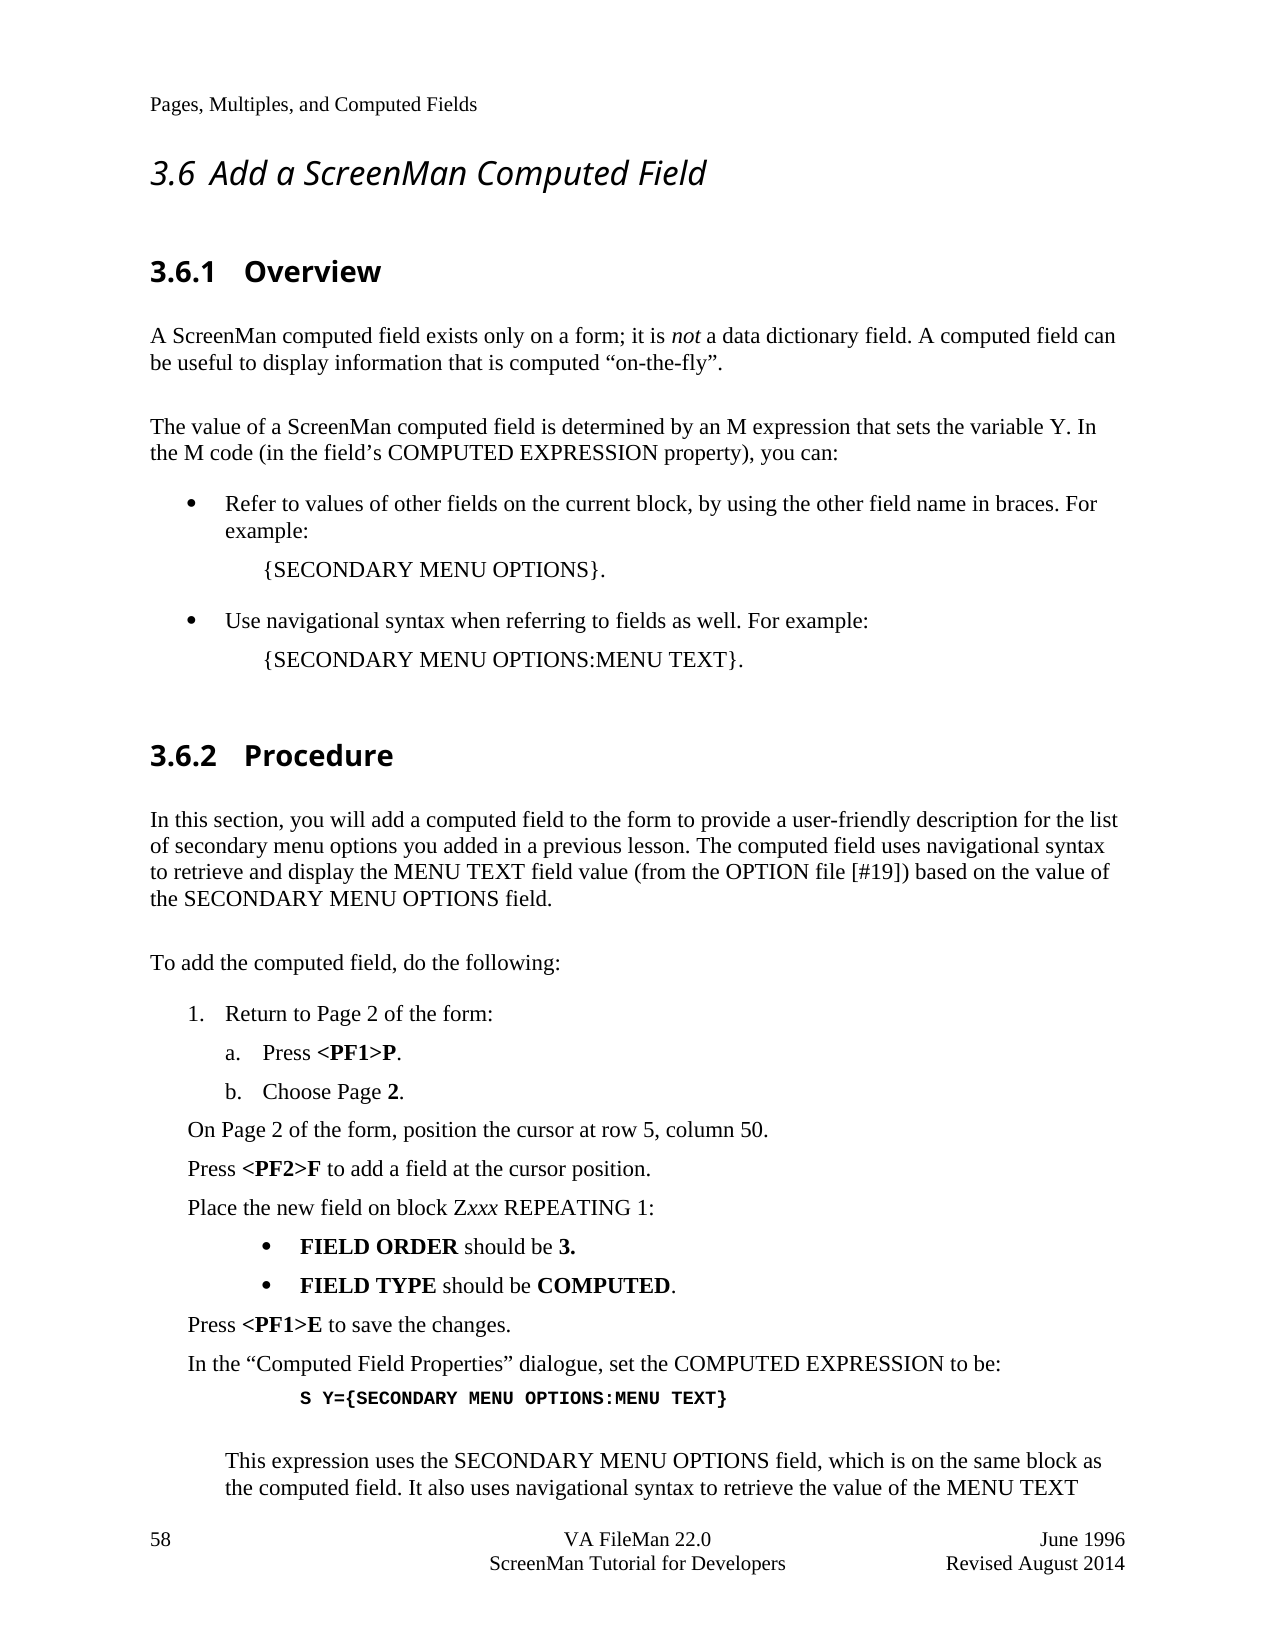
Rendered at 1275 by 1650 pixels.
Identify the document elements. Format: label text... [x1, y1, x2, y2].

subtitle Overview [150, 252, 1125, 291]
list On Page 2 of the form, position the cursor at row 5, column 50. [187, 1117, 1125, 1143]
text S Y={SECONDARY MENU OPTIONS:MENU TEXT} [300, 1388, 1125, 1410]
subtitle Procedure [150, 735, 1125, 774]
text The value of a ScreenMan computed field is determined by an M expression that sets the variable Y. In the M code (in the field’s COMPUTED EXPRESSION property), you can: [150, 413, 1125, 466]
list In the “Computed Field Properties” dialogue, set the COMPUTED EXPRESSION to be: [187, 1350, 1125, 1376]
list Choose Page 2. [225, 1078, 1125, 1104]
text To add the computed field, do the following: [150, 949, 1125, 975]
list Place the new field on block Zxxx REPEATING 1: [187, 1194, 1125, 1221]
text In this section, you will add a computed field to the form to provide a user-friendly description for the list of secondary menu options you added in a previous lesson. The computed field uses navigational syntax to retrieve and display the MENU TEXT field value (from the OPTION file [#19]) based on the value of the SECONDARY MENU OPTIONS field. [150, 806, 1125, 911]
subtitle Add a ScreenMan Computed Field [150, 150, 1125, 195]
list Use navigational syntax when referring to fields as well. For example: [187, 607, 1125, 633]
list FIELD TYPE should be COMPUTED. [262, 1272, 1125, 1298]
text A ScreenMan computed field exists only on a form; it is not a data dictionary field. A computed field can be useful to display information that is computed “on-the-fly”. [150, 323, 1125, 375]
text {SECONDARY MENU OPTIONS}. [262, 556, 1125, 582]
list Return to Page 2 of the form: [187, 1000, 1125, 1026]
list Press <PF2>F to add a field at the cursor position. [187, 1155, 1125, 1182]
list Refer to values of other fields on the current block, by using the other field name in braces. For example: [187, 491, 1125, 543]
list Press <PF1>E to save the changes. [187, 1311, 1125, 1337]
text This expression uses the SECONDARY MENU OPTIONS field, which is on the same block as the computed field. It also uses navigational syntax to retrieve the value of the MENU TEXT [225, 1447, 1125, 1500]
list Press <PF1>P. [225, 1039, 1125, 1065]
list FIELD ORDER should be 3. [262, 1233, 1125, 1259]
text {SECONDARY MENU OPTIONS:MENU TEXT}. [262, 646, 1125, 672]
